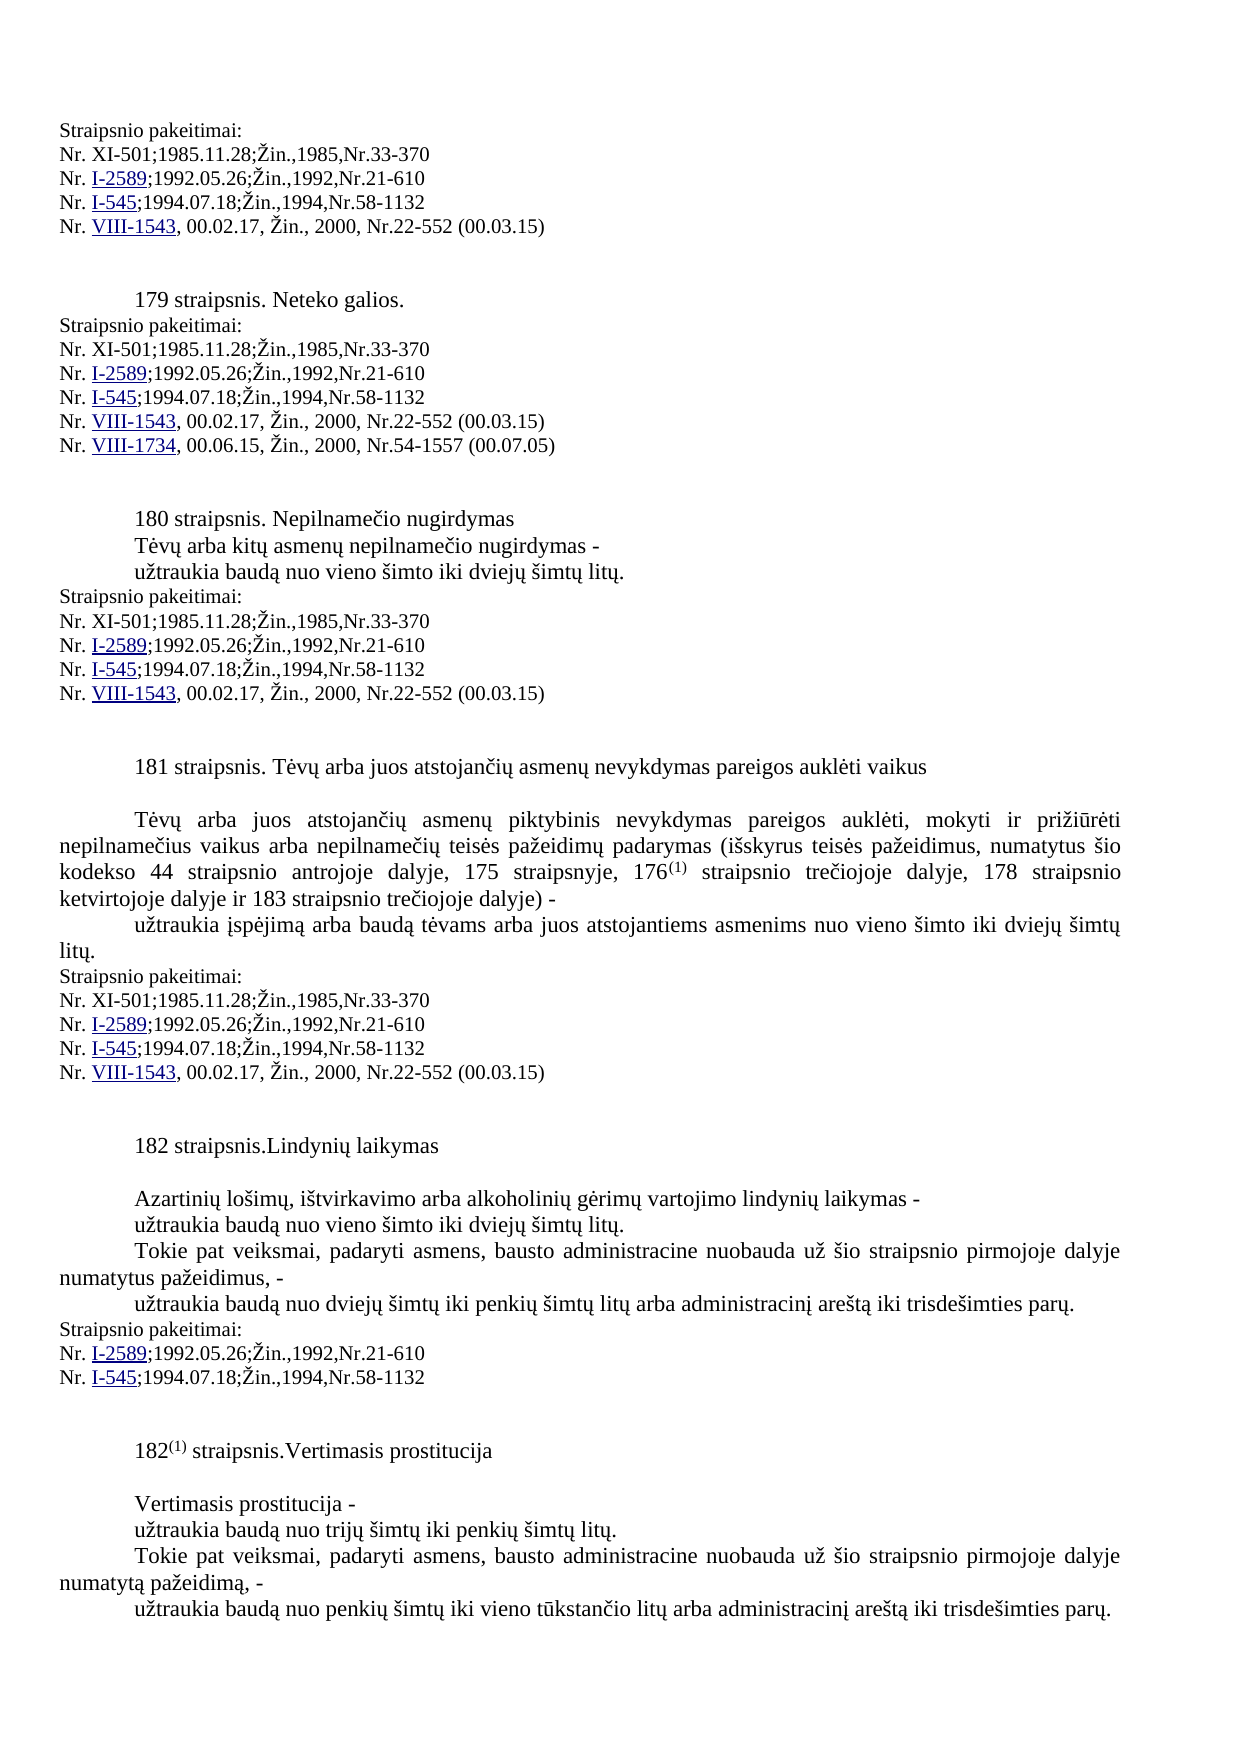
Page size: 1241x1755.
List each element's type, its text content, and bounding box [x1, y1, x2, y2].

text Nr. VIII-1543, 00.02.17, Žin., 2000, Nr.22-552 (00.03.15) [59, 214, 1122, 238]
text užtraukia baudą nuo vieno šimto iki dviejų šimtų litų. [59, 1211, 1122, 1238]
text užtraukia baudą nuo penkių šimtų iki vieno tūkstančio litų arba administracinį areštą iki trisdešimties parų. [59, 1595, 1122, 1621]
text Straipsnio pakeitimai: [59, 118, 1122, 142]
text Nr. I-2589;1992.05.26;Žin.,1992,Nr.21-610 [59, 1341, 1122, 1365]
text užtraukia baudą nuo vieno šimto iki dviejų šimtų litų. [59, 558, 1122, 584]
text Nr. VIII-1543, 00.02.17, Žin., 2000, Nr.22-552 (00.03.15) [59, 681, 1122, 705]
text Nr. VIII-1543, 00.02.17, Žin., 2000, Nr.22-552 (00.03.15) [59, 409, 1122, 433]
text Nr. XI-501;1985.11.28;Žin.,1985,Nr.33-370 [59, 142, 1122, 166]
text Nr. I-545;1994.07.18;Žin.,1994,Nr.58-1132 [59, 1036, 1122, 1060]
text Straipsnio pakeitimai: [59, 1317, 1122, 1341]
text Nr. VIII-1543, 00.02.17, Žin., 2000, Nr.22-552 (00.03.15) [59, 1060, 1122, 1084]
text Nr. I-2589;1992.05.26;Žin.,1992,Nr.21-610 [59, 633, 1122, 657]
text užtraukia baudą nuo dviejų šimtų iki penkių šimtų litų arba administracinį areštą iki trisdešimties parų. [59, 1290, 1122, 1317]
text 182(1) straipsnis.Vertimasis prostitucija [59, 1437, 1122, 1463]
text Tokie pat veiksmai, padaryti asmens, bausto administracine nuobauda už šio straipsnio pirmojoje dalyje numatytus pažeidimus, - [59, 1238, 1122, 1290]
text Nr. VIII-1734, 00.06.15, Žin., 2000, Nr.54-1557 (00.07.05) [59, 433, 1122, 457]
text užtraukia baudą nuo trijų šimtų iki penkių šimtų litų. [59, 1516, 1122, 1542]
text Nr. I-2589;1992.05.26;Žin.,1992,Nr.21-610 [59, 166, 1122, 190]
text Tokie pat veiksmai, padaryti asmens, bausto administracine nuobauda už šio straipsnio pirmojoje dalyje numatytą pažeidimą, - [59, 1542, 1122, 1595]
text Straipsnio pakeitimai: [59, 584, 1122, 608]
text Straipsnio pakeitimai: [59, 313, 1122, 337]
text Straipsnio pakeitimai: [59, 964, 1122, 988]
text 182 straipsnis.Lindynių laikymas [59, 1132, 1122, 1158]
text Tėvų arba juos atstojančių asmenų piktybinis nevykdymas pareigos auklėti, mokyti ir prižiūrėti nepilnamečius vaikus arba nepilnamečių teisės pažeidimų padarymas (išskyrus teisės pažeidimus, numatytus šio kodekso 44 straipsnio antrojoje dalyje, 175 straipsnyje, 176(1) straipsnio trečiojoje dalyje, 178 straipsnio ketvirtojoje dalyje ir 183 straipsnio trečiojoje dalyje) - [59, 806, 1122, 911]
text Azartinių lošimų, ištvirkavimo arba alkoholinių gėrimų vartojimo lindynių laikymas - [59, 1185, 1122, 1211]
text Nr. I-545;1994.07.18;Žin.,1994,Nr.58-1132 [59, 1365, 1122, 1389]
text Vertimasis prostitucija - [59, 1490, 1122, 1516]
text 181 straipsnis. Tėvų arba juos atstojančių asmenų nevykdymas pareigos auklėti vaikus [134, 753, 1122, 779]
text Nr. XI-501;1985.11.28;Žin.,1985,Nr.33-370 [59, 608, 1122, 633]
text Nr. XI-501;1985.11.28;Žin.,1985,Nr.33-370 [59, 988, 1122, 1012]
text Nr. XI-501;1985.11.28;Žin.,1985,Nr.33-370 [59, 337, 1122, 361]
text Nr. I-545;1994.07.18;Žin.,1994,Nr.58-1132 [59, 657, 1122, 681]
text Nr. I-545;1994.07.18;Žin.,1994,Nr.58-1132 [59, 190, 1122, 214]
text Tėvų arba kitų asmenų nepilnamečio nugirdymas - [59, 532, 1122, 558]
text Nr. I-2589;1992.05.26;Žin.,1992,Nr.21-610 [59, 361, 1122, 385]
text 180 straipsnis. Nepilnamečio nugirdymas [59, 505, 1122, 532]
text Nr. I-2589;1992.05.26;Žin.,1992,Nr.21-610 [59, 1012, 1122, 1036]
text užtraukia įspėjimą arba baudą tėvams arba juos atstojantiems asmenims nuo vieno šimto iki dviejų šimtų litų. [59, 911, 1122, 964]
text 179 straipsnis. Neteko galios. [59, 287, 1122, 313]
text Nr. I-545;1994.07.18;Žin.,1994,Nr.58-1132 [59, 385, 1122, 409]
